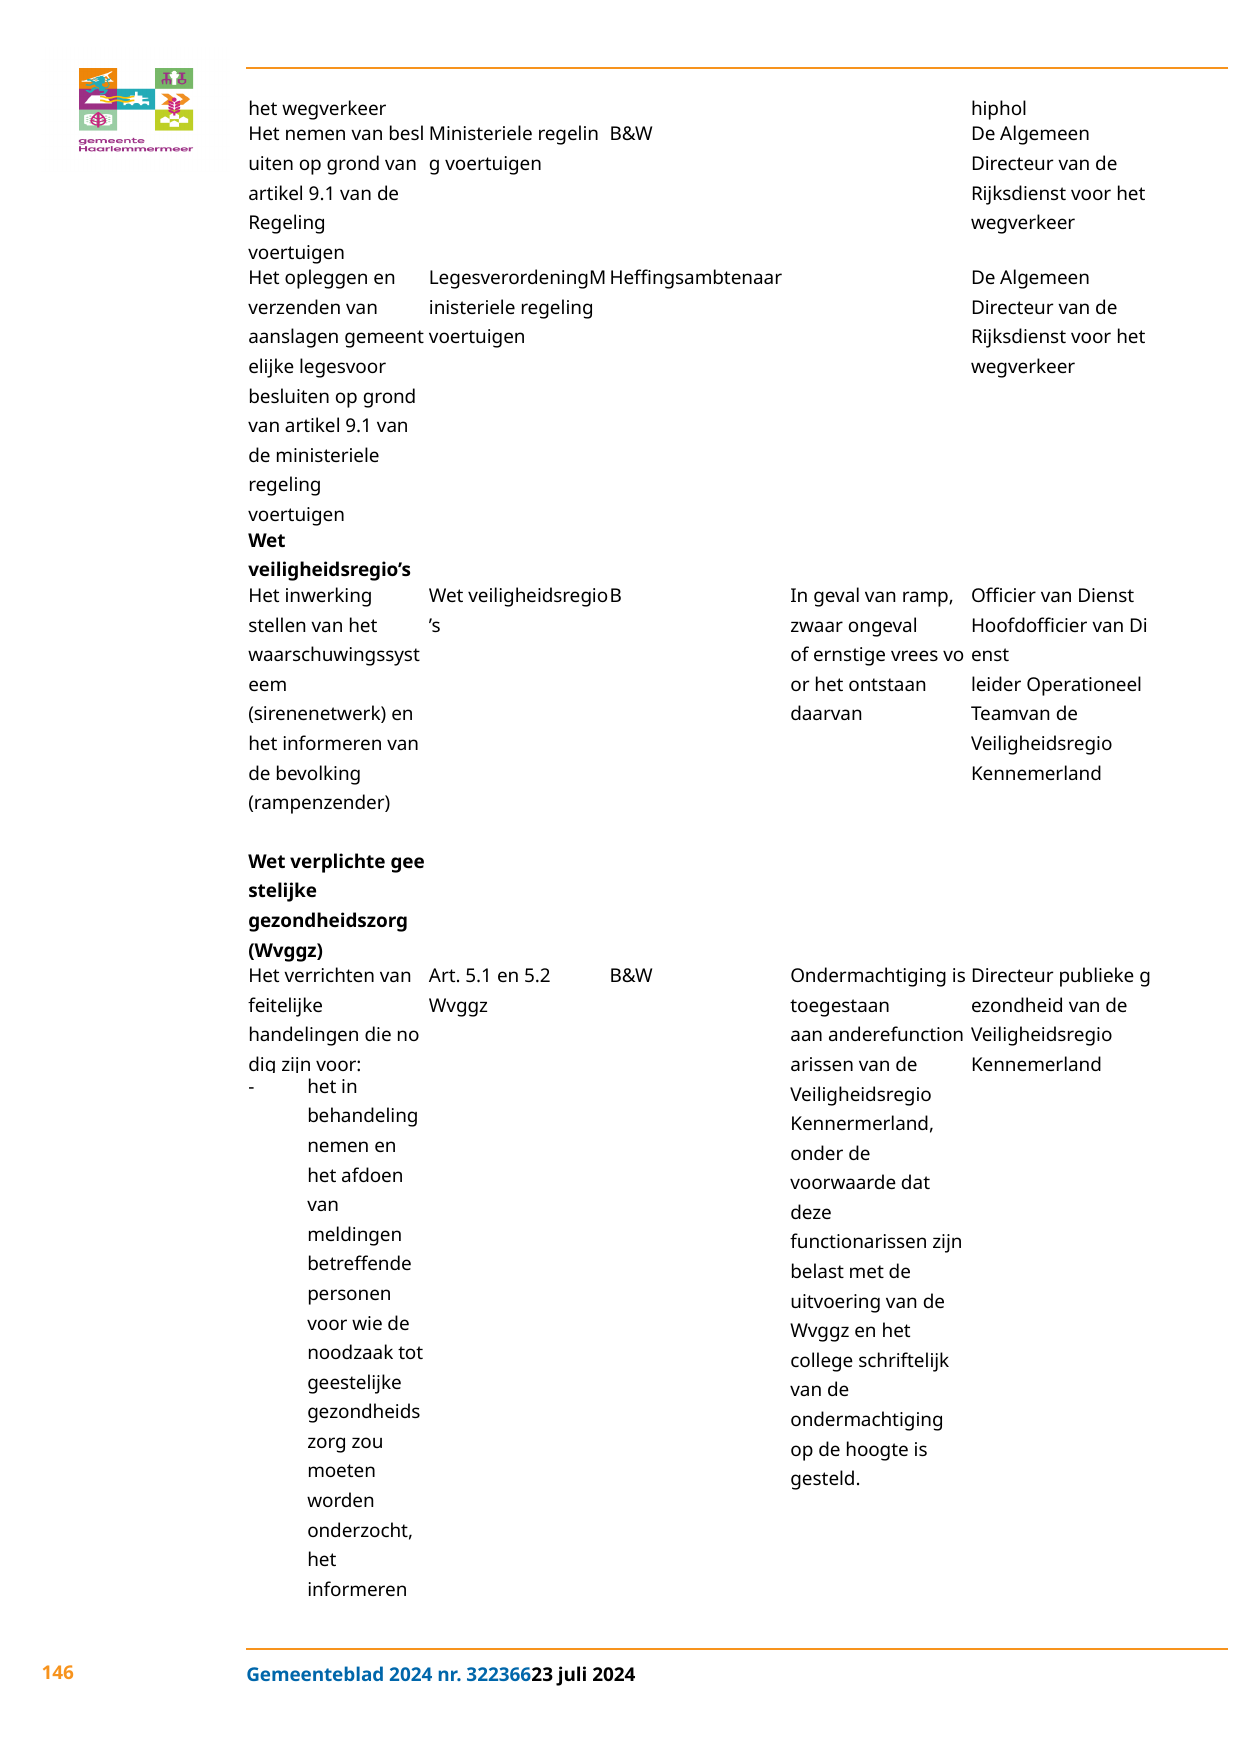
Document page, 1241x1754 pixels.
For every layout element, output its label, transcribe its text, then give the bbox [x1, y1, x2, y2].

table_header [790, 95, 971, 121]
table_cell De Algemeen Directeur van de Rijksdienst voor hetwegverkeer [971, 121, 1152, 264]
table_cell [790, 265, 971, 527]
table_cell Officier van Dienst Hoofdofficier van Dienst leider Operationeel Teamvan de Veiligheidsregio Kennemerland [971, 582, 1152, 815]
table_cell In geval van ramp, zwaar ongeval of ernstige vrees voor het ontstaan daarvan [790, 582, 971, 815]
table_cell B&W [609, 121, 790, 264]
table_cell Heffingsambtenaar [609, 265, 790, 527]
table_header [790, 848, 971, 962]
table_cell Het opleggen en verzenden van aanslagen gemeentelijke legesvoor besluiten op grond van artikel 9.1 van de ministeriele regeling voertuigen [248, 265, 429, 527]
table_cell De Algemeen Directeur van de Rijksdienst voor hetwegverkeer [971, 265, 1152, 527]
table_header [429, 95, 609, 121]
table_header Wet verplichte geestelijke gezondheidszorg (Wvggz) [248, 848, 429, 962]
table_cell Het nemen van besluiten op grond van artikel 9.1 van de Regeling voertuigen [248, 121, 429, 264]
table_cell B [609, 582, 790, 815]
table_header [429, 848, 609, 962]
picture [41, 47, 231, 172]
table_cell B&W [609, 963, 790, 1602]
table_cell Ministeriele regeling voertuigen [429, 121, 609, 264]
table_header [609, 848, 790, 962]
table_cell Art. 5.1 en 5.2 Wvggz [429, 963, 609, 1602]
table_header [971, 848, 1152, 962]
table_header het wegverkeer [248, 95, 429, 121]
table_cell [609, 527, 790, 582]
table_header hiphol [971, 95, 1152, 121]
table_cell Het verrichten van feitelijke handelingen die nodig zijn voor: het in behandeling nemen en het afdoen van meldingen betreffende personen voor wie de noodzaak tot geestelijke gezondheidszorg zou moeten worden onderzocht, het informeren [248, 963, 429, 1602]
table_cell [429, 527, 609, 582]
table_cell Het inwerking stellen van het waarschuwingssysteem (sirenenetwerk) en het informeren van de bevolking (rampenzender) [248, 582, 429, 815]
table_cell LegesverordeningMinisteriele regeling voertuigen [429, 265, 609, 527]
table_header [609, 95, 790, 121]
table_cell Wet veiligheidsregio’s [248, 527, 429, 582]
table_cell [790, 121, 971, 264]
table_cell [790, 527, 971, 582]
table_cell Directeur publieke gezondheid van de Veiligheidsregio Kennemerland [971, 963, 1152, 1602]
table_cell Ondermachtiging is toegestaan aan anderefunctionarissen van de Veiligheidsregio Kennermerland, onder de voorwaarde dat deze functionarissen zijn belast met de uitvoering van de Wvggz en het college schriftelijk van de ondermachtiging op de hoogte is gesteld. [790, 963, 971, 1602]
table_cell [971, 527, 1152, 582]
table_cell Wet veiligheidsregio’s [429, 582, 609, 815]
